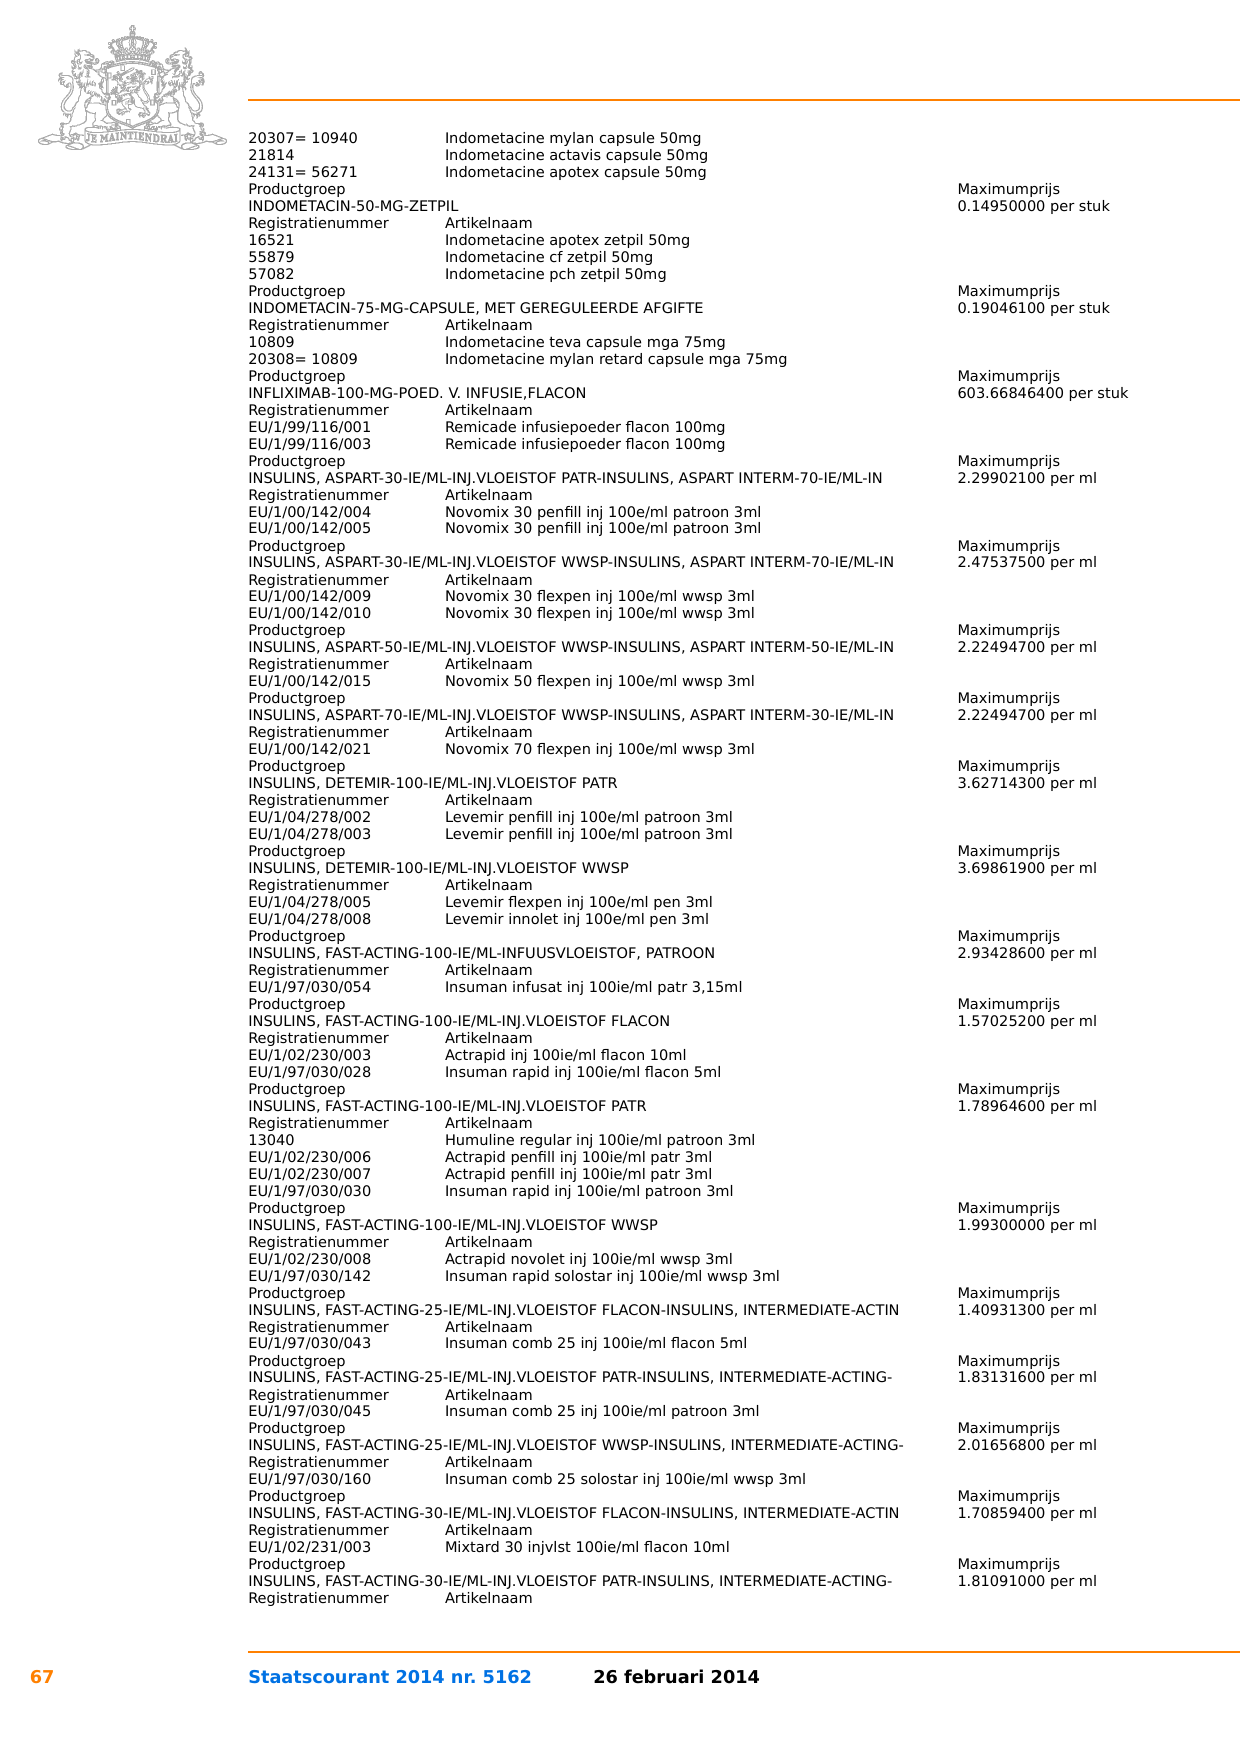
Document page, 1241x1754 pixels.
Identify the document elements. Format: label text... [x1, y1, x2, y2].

table_cell [951, 1386, 1163, 1403]
table_cell EU/1/02/230/006 [248, 1149, 439, 1166]
table_cell Artikelnaam [439, 1030, 951, 1047]
table_cell 10809 [248, 334, 439, 351]
table_cell INSULINS, DETEMIR-100-IE/ML-INJ.VLOEISTOF PATR [248, 775, 951, 792]
table_cell Indometacine pch zetpil 50mg [439, 266, 951, 283]
table_cell EU/1/97/030/045 [248, 1403, 439, 1420]
table_cell [439, 181, 951, 198]
table_cell Maximumprijs [951, 758, 1163, 775]
table_cell [439, 1556, 951, 1573]
table_cell 2.93428600 per ml [951, 945, 1163, 962]
table_cell INSULINS, FAST-ACTING-100-IE/ML-INFUUSVLOEISTOF, PATROON [248, 945, 951, 962]
table_cell Registratienummer [248, 1454, 439, 1471]
table_cell INDOMETACIN-50-MG-ZETPIL [248, 198, 951, 215]
table_cell [951, 894, 1163, 911]
table_cell [951, 249, 1163, 266]
table_cell Artikelnaam [439, 486, 951, 503]
table_cell INSULINS, ASPART-70-IE/ML-INJ.VLOEISTOF WWSP-INSULINS, ASPART INTERM-30-IE/ML-IN [248, 707, 951, 724]
table_cell INSULINS, FAST-ACTING-30-IE/ML-INJ.VLOEISTOF PATR-INSULINS, INTERMEDIATE-ACTING- [248, 1573, 951, 1590]
table_cell Novomix 30 penfill inj 100e/ml patroon 3ml [439, 504, 951, 520]
table_cell [951, 1335, 1163, 1352]
table_cell [439, 1285, 951, 1301]
table_cell [439, 928, 951, 945]
table_cell Remicade infusiepoeder flacon 100mg [439, 436, 951, 452]
table_cell [439, 622, 951, 639]
table_cell INSULINS, ASPART-30-IE/ML-INJ.VLOEISTOF WWSP-INSULINS, ASPART INTERM-70-IE/ML-IN [248, 554, 951, 571]
table_cell INSULINS, FAST-ACTING-25-IE/ML-INJ.VLOEISTOF PATR-INSULINS, INTERMEDIATE-ACTING- [248, 1369, 951, 1386]
table_cell [951, 979, 1163, 996]
table_cell [951, 673, 1163, 690]
table_cell Novomix 50 flexpen inj 100e/ml wwsp 3ml [439, 673, 951, 690]
table_cell Maximumprijs [951, 1420, 1163, 1437]
table_cell Artikelnaam [439, 571, 951, 588]
table_cell [951, 877, 1163, 894]
table_cell [951, 317, 1163, 334]
table_cell Maximumprijs [951, 1081, 1163, 1098]
table_cell [951, 724, 1163, 741]
table_cell INDOMETACIN-75-MG-CAPSULE, MET GEREGULEERDE AFGIFTE [248, 300, 951, 317]
table_cell Indometacine mylan capsule 50mg [439, 130, 951, 147]
table_cell [439, 843, 951, 860]
table_cell EU/1/02/230/007 [248, 1166, 439, 1183]
table_cell INSULINS, DETEMIR-100-IE/ML-INJ.VLOEISTOF WWSP [248, 860, 951, 877]
table_cell [439, 1420, 951, 1437]
table_cell Insuman comb 25 solostar inj 100ie/ml wwsp 3ml [439, 1471, 951, 1488]
table_cell [951, 266, 1163, 283]
table_cell 55879 [248, 249, 439, 266]
table_cell [951, 1064, 1163, 1081]
table_cell Registratienummer [248, 571, 439, 588]
table_cell [951, 232, 1163, 249]
table_cell 16521 [248, 232, 439, 249]
table_cell Indometacine apotex zetpil 50mg [439, 232, 951, 249]
table_cell Registratienummer [248, 1030, 439, 1047]
table_cell [439, 453, 951, 469]
table_cell 20308= 10809 [248, 351, 439, 368]
table_cell [951, 741, 1163, 758]
table_cell [951, 436, 1163, 452]
table_cell EU/1/04/278/005 [248, 894, 439, 911]
table_cell Productgroep [248, 1200, 439, 1217]
table_cell Maximumprijs [951, 1488, 1163, 1505]
picture [38, 25, 227, 150]
table_cell EU/1/97/030/054 [248, 979, 439, 996]
table_cell 2.29902100 per ml [951, 470, 1163, 486]
table_cell Insuman infusat inj 100ie/ml patr 3,15ml [439, 979, 951, 996]
table_cell [951, 1319, 1163, 1335]
table_cell Artikelnaam [439, 1454, 951, 1471]
table_cell EU/1/99/116/001 [248, 419, 439, 436]
table_cell INSULINS, FAST-ACTING-25-IE/ML-INJ.VLOEISTOF WWSP-INSULINS, INTERMEDIATE-ACTING- [248, 1437, 951, 1454]
table_cell [951, 164, 1163, 181]
table_cell Productgroep [248, 1081, 439, 1098]
table_cell Artikelnaam [439, 1234, 951, 1251]
table_cell 3.62714300 per ml [951, 775, 1163, 792]
table_cell Maximumprijs [951, 996, 1163, 1013]
table_cell Registratienummer [248, 877, 439, 894]
table_cell [951, 215, 1163, 232]
table_cell Registratienummer [248, 724, 439, 741]
table_cell INSULINS, ASPART-30-IE/ML-INJ.VLOEISTOF PATR-INSULINS, ASPART INTERM-70-IE/ML-IN [248, 470, 951, 486]
table_cell 1.70859400 per ml [951, 1505, 1163, 1522]
table_cell Productgroep [248, 453, 439, 469]
table_cell Registratienummer [248, 1319, 439, 1335]
table_cell Actrapid inj 100ie/ml flacon 10ml [439, 1047, 951, 1064]
table_cell [951, 1047, 1163, 1064]
table_cell Registratienummer [248, 962, 439, 979]
table_cell Levemir innolet inj 100e/ml pen 3ml [439, 911, 951, 928]
table_cell Novomix 70 flexpen inj 100e/ml wwsp 3ml [439, 741, 951, 758]
table_cell [951, 656, 1163, 673]
table_cell INSULINS, FAST-ACTING-100-IE/ML-INJ.VLOEISTOF FLACON [248, 1013, 951, 1030]
table_cell Productgroep [248, 538, 439, 554]
table_cell Registratienummer [248, 1386, 439, 1403]
table_cell [951, 962, 1163, 979]
table_cell Maximumprijs [951, 1556, 1163, 1573]
table_cell EU/1/00/142/021 [248, 741, 439, 758]
table_cell INSULINS, FAST-ACTING-25-IE/ML-INJ.VLOEISTOF FLACON-INSULINS, INTERMEDIATE-ACTIN [248, 1301, 951, 1318]
table_cell Productgroep [248, 758, 439, 775]
table_cell Artikelnaam [439, 724, 951, 741]
table_cell [439, 538, 951, 554]
table_cell [951, 1115, 1163, 1132]
table_cell Registratienummer [248, 1590, 439, 1607]
table_cell [951, 147, 1163, 164]
table_cell EU/1/02/230/003 [248, 1047, 439, 1064]
table_cell Productgroep [248, 928, 439, 945]
table_cell Productgroep [248, 1488, 439, 1505]
table_cell 21814 [248, 147, 439, 164]
table_cell Artikelnaam [439, 1522, 951, 1539]
table_cell Maximumprijs [951, 690, 1163, 707]
table_cell Productgroep [248, 1420, 439, 1437]
table_cell Maximumprijs [951, 181, 1163, 198]
table_cell Indometacine mylan retard capsule mga 75mg [439, 351, 951, 368]
table_cell [951, 809, 1163, 826]
table_cell INSULINS, ASPART-50-IE/ML-INJ.VLOEISTOF WWSP-INSULINS, ASPART INTERM-50-IE/ML-IN [248, 639, 951, 656]
table_cell Maximumprijs [951, 538, 1163, 554]
table_cell Maximumprijs [951, 843, 1163, 860]
table_cell 2.01656800 per ml [951, 1437, 1163, 1454]
table_cell Registratienummer [248, 1115, 439, 1132]
table_cell [951, 504, 1163, 520]
table_cell EU/1/97/030/043 [248, 1335, 439, 1352]
table_cell Registratienummer [248, 486, 439, 503]
table_cell EU/1/00/142/010 [248, 605, 439, 622]
table_cell Artikelnaam [439, 402, 951, 418]
table_cell Artikelnaam [439, 1115, 951, 1132]
table_cell INSULINS, FAST-ACTING-30-IE/ML-INJ.VLOEISTOF FLACON-INSULINS, INTERMEDIATE-ACTIN [248, 1505, 951, 1522]
table_cell [439, 690, 951, 707]
table_cell Maximumprijs [951, 1285, 1163, 1301]
table_cell EU/1/99/116/003 [248, 436, 439, 452]
table_cell Maximumprijs [951, 283, 1163, 300]
table_cell EU/1/04/278/003 [248, 826, 439, 843]
table_cell Humuline regular inj 100ie/ml patroon 3ml [439, 1132, 951, 1149]
table_cell EU/1/00/142/005 [248, 520, 439, 537]
table_cell 1.83131600 per ml [951, 1369, 1163, 1386]
table_cell EU/1/02/230/008 [248, 1251, 439, 1267]
table_cell [951, 1590, 1163, 1607]
table_cell [439, 1200, 951, 1217]
table_cell [951, 1522, 1163, 1539]
table_cell Insuman comb 25 inj 100ie/ml flacon 5ml [439, 1335, 951, 1352]
table_cell 57082 [248, 266, 439, 283]
table_cell Actrapid penfill inj 100ie/ml patr 3ml [439, 1149, 951, 1166]
table_cell Artikelnaam [439, 877, 951, 894]
table_cell [951, 1454, 1163, 1471]
table_cell Indometacine actavis capsule 50mg [439, 147, 951, 164]
table_cell [439, 1081, 951, 1098]
table_cell Productgroep [248, 283, 439, 300]
table_cell Insuman comb 25 inj 100ie/ml patroon 3ml [439, 1403, 951, 1420]
table_cell Levemir penfill inj 100e/ml patroon 3ml [439, 809, 951, 826]
table_cell INSULINS, FAST-ACTING-100-IE/ML-INJ.VLOEISTOF WWSP [248, 1217, 951, 1233]
table_cell 1.81091000 per ml [951, 1573, 1163, 1590]
table_cell Productgroep [248, 622, 439, 639]
table_cell Maximumprijs [951, 1353, 1163, 1369]
table_cell Productgroep [248, 1285, 439, 1301]
table_cell EU/1/04/278/002 [248, 809, 439, 826]
table_cell [951, 419, 1163, 436]
table_cell 0.19046100 per stuk [951, 300, 1163, 317]
table_cell 1.78964600 per ml [951, 1098, 1163, 1115]
table_cell [951, 826, 1163, 843]
table_cell [951, 334, 1163, 351]
table_cell INSULINS, FAST-ACTING-100-IE/ML-INJ.VLOEISTOF PATR [248, 1098, 951, 1115]
table_cell [439, 1488, 951, 1505]
table_cell Maximumprijs [951, 368, 1163, 384]
table_cell 603.66846400 per stuk [951, 385, 1163, 402]
table_cell 2.22494700 per ml [951, 707, 1163, 724]
table_cell [951, 1268, 1163, 1284]
table_cell Novomix 30 penfill inj 100e/ml patroon 3ml [439, 520, 951, 537]
table_cell Productgroep [248, 843, 439, 860]
table_cell [951, 1251, 1163, 1267]
table_cell EU/1/00/142/004 [248, 504, 439, 520]
table_cell Indometacine teva capsule mga 75mg [439, 334, 951, 351]
table_cell Productgroep [248, 996, 439, 1013]
table_cell Remicade infusiepoeder flacon 100mg [439, 419, 951, 436]
table_cell [951, 1183, 1163, 1199]
table_cell EU/1/02/231/003 [248, 1539, 439, 1556]
table_cell [951, 571, 1163, 588]
table_cell [951, 1132, 1163, 1149]
table_cell Artikelnaam [439, 317, 951, 334]
table_cell [951, 1234, 1163, 1251]
table_cell Artikelnaam [439, 792, 951, 809]
table_cell 20307= 10940 [248, 130, 439, 147]
table_cell [439, 758, 951, 775]
table_cell [951, 588, 1163, 605]
table_cell Artikelnaam [439, 962, 951, 979]
table_cell Actrapid novolet inj 100ie/ml wwsp 3ml [439, 1251, 951, 1267]
table_cell Registratienummer [248, 215, 439, 232]
table_cell Registratienummer [248, 792, 439, 809]
table_cell 2.22494700 per ml [951, 639, 1163, 656]
table_cell Maximumprijs [951, 622, 1163, 639]
table_cell Productgroep [248, 368, 439, 384]
table_cell Artikelnaam [439, 1319, 951, 1335]
table_cell Productgroep [248, 181, 439, 198]
table_cell 0.14950000 per stuk [951, 198, 1163, 215]
table_cell Registratienummer [248, 1234, 439, 1251]
table_cell [951, 1471, 1163, 1488]
table_cell 3.69861900 per ml [951, 860, 1163, 877]
table_cell [951, 486, 1163, 503]
table_cell [951, 605, 1163, 622]
table_cell [951, 911, 1163, 928]
table_cell [951, 351, 1163, 368]
table_cell Indometacine apotex capsule 50mg [439, 164, 951, 181]
table_cell Artikelnaam [439, 1590, 951, 1607]
table_cell Maximumprijs [951, 453, 1163, 469]
table_cell Novomix 30 flexpen inj 100e/ml wwsp 3ml [439, 605, 951, 622]
table_cell EU/1/00/142/015 [248, 673, 439, 690]
table_cell Artikelnaam [439, 215, 951, 232]
table_cell Insuman rapid inj 100ie/ml patroon 3ml [439, 1183, 951, 1199]
table_cell Insuman rapid solostar inj 100ie/ml wwsp 3ml [439, 1268, 951, 1284]
table_cell Maximumprijs [951, 928, 1163, 945]
table_cell Productgroep [248, 1353, 439, 1369]
table_cell Novomix 30 flexpen inj 100e/ml wwsp 3ml [439, 588, 951, 605]
table_cell Artikelnaam [439, 1386, 951, 1403]
table_cell Indometacine cf zetpil 50mg [439, 249, 951, 266]
table_cell [439, 283, 951, 300]
table_cell Registratienummer [248, 317, 439, 334]
table_cell Registratienummer [248, 402, 439, 418]
table_cell 1.40931300 per ml [951, 1301, 1163, 1318]
table_cell INFLIXIMAB-100-MG-POED. V. INFUSIE,FLACON [248, 385, 951, 402]
table_cell 1.57025200 per ml [951, 1013, 1163, 1030]
table_cell Insuman rapid inj 100ie/ml flacon 5ml [439, 1064, 951, 1081]
table_cell [951, 1539, 1163, 1556]
table_cell Actrapid penfill inj 100ie/ml patr 3ml [439, 1166, 951, 1183]
table_cell Artikelnaam [439, 656, 951, 673]
table_cell [951, 1030, 1163, 1047]
table_cell Mixtard 30 injvlst 100ie/ml flacon 10ml [439, 1539, 951, 1556]
table_cell EU/1/04/278/008 [248, 911, 439, 928]
table_cell [951, 130, 1163, 147]
table_cell EU/1/97/030/142 [248, 1268, 439, 1284]
table_cell 13040 [248, 1132, 439, 1149]
table_cell 1.99300000 per ml [951, 1217, 1163, 1233]
table_cell EU/1/97/030/160 [248, 1471, 439, 1488]
table_cell [951, 1166, 1163, 1183]
table_cell EU/1/97/030/030 [248, 1183, 439, 1199]
table_cell [951, 520, 1163, 537]
table_cell [439, 1353, 951, 1369]
table_cell Registratienummer [248, 1522, 439, 1539]
table_cell Levemir flexpen inj 100e/ml pen 3ml [439, 894, 951, 911]
table_cell Levemir penfill inj 100e/ml patroon 3ml [439, 826, 951, 843]
table_cell Registratienummer [248, 656, 439, 673]
table_cell 2.47537500 per ml [951, 554, 1163, 571]
table_cell [951, 1149, 1163, 1166]
table_cell Productgroep [248, 1556, 439, 1573]
table_cell Maximumprijs [951, 1200, 1163, 1217]
table_cell [951, 402, 1163, 418]
table_cell EU/1/00/142/009 [248, 588, 439, 605]
table_cell 24131= 56271 [248, 164, 439, 181]
table_cell [951, 1403, 1163, 1420]
table_cell [439, 368, 951, 384]
table_cell [439, 996, 951, 1013]
table_cell EU/1/97/030/028 [248, 1064, 439, 1081]
table_cell Productgroep [248, 690, 439, 707]
table_cell [951, 792, 1163, 809]
